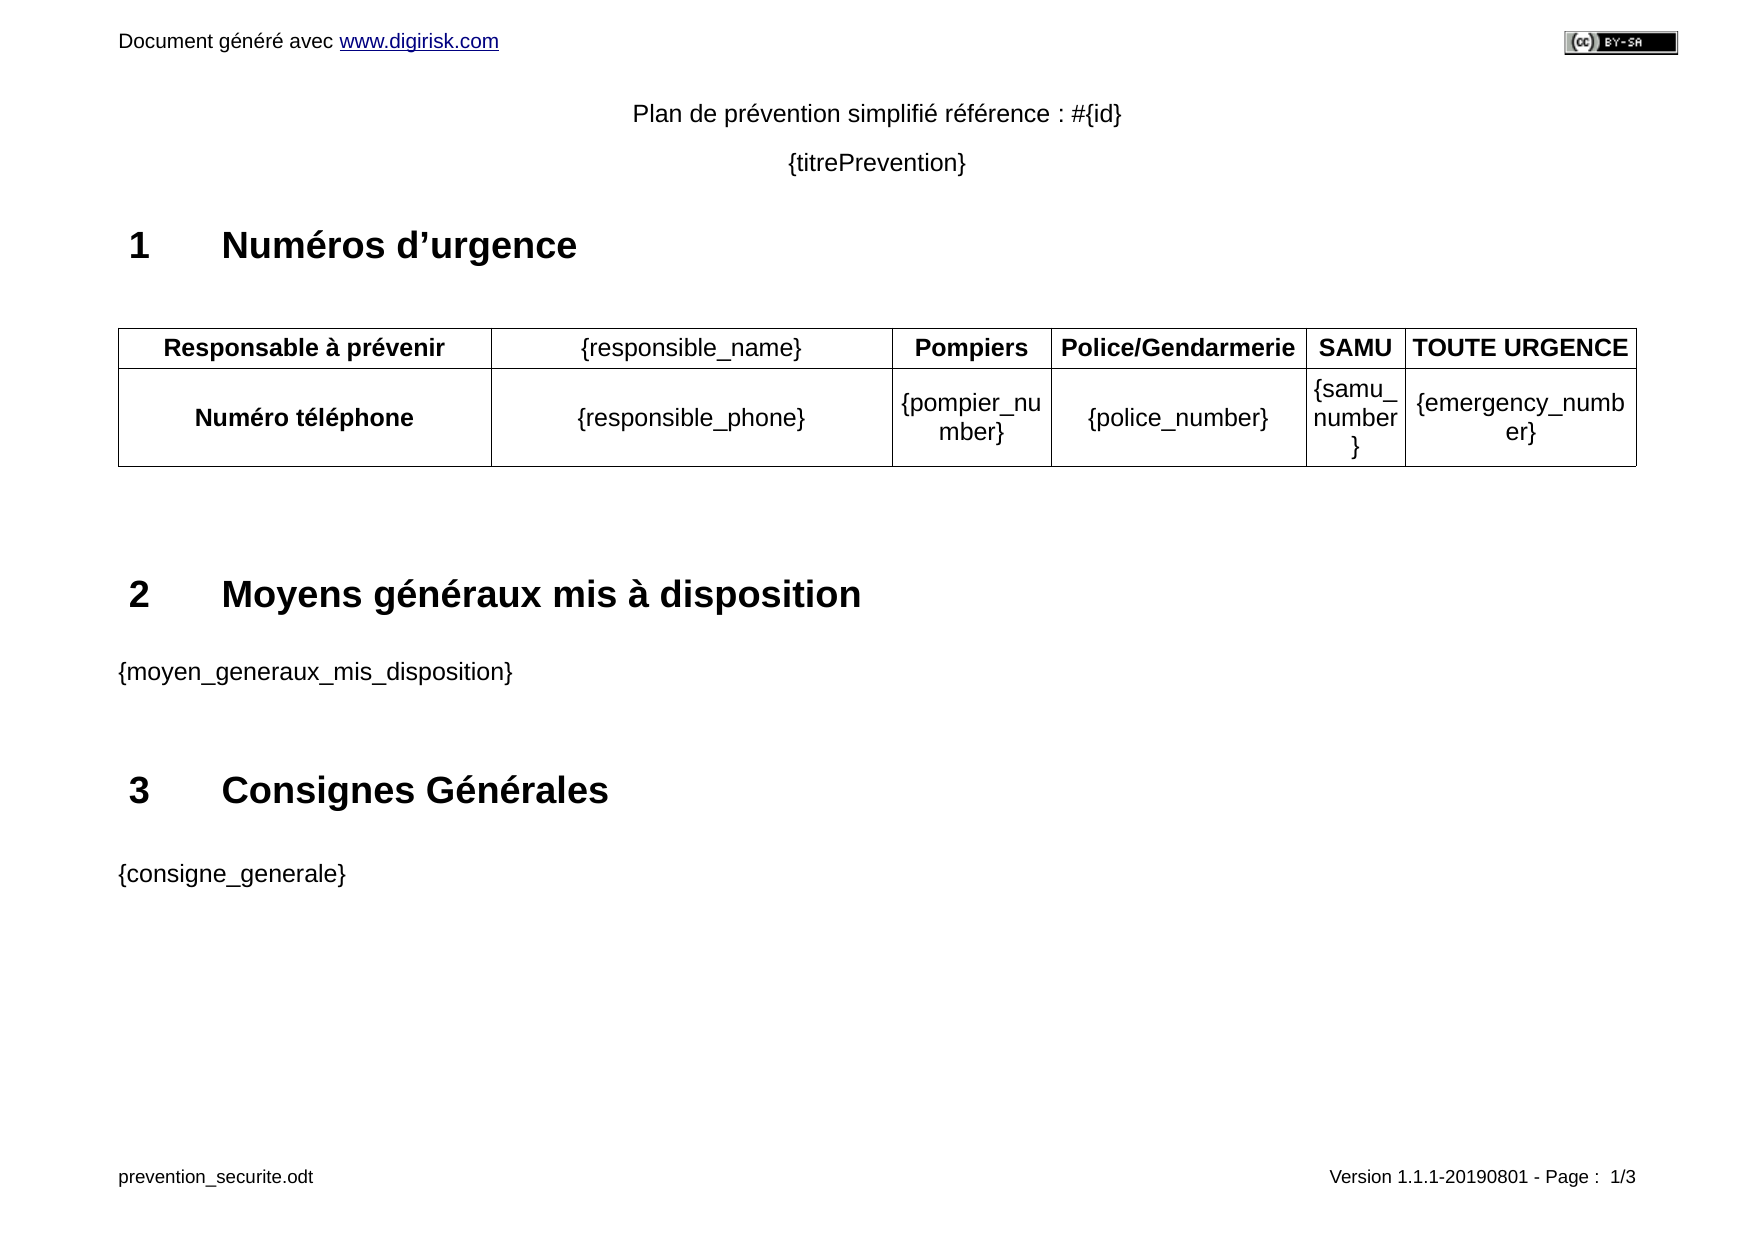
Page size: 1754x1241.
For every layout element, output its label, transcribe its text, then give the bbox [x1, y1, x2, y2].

table_cell {police_number} [1052, 369, 1306, 466]
subtitle Moyens généraux mis à disposition [118, 572, 1636, 616]
picture [1564, 31, 1679, 55]
text {moyen_generaux_mis_disposition} [118, 657, 1636, 686]
table_cell {responsible_phone} [492, 369, 892, 466]
table_header Police/Gendarmerie [1052, 329, 1306, 368]
table_cell {samu_number} [1307, 369, 1405, 466]
table_header {responsible_name} [492, 329, 892, 368]
subtitle Numéros d’urgence [118, 222, 1636, 266]
text Plan de prévention simplifié référence : #{id} [118, 99, 1636, 128]
text {titrePrevention} [118, 148, 1636, 177]
table_cell {emergency_number} [1406, 369, 1636, 466]
table_cell {pompier_number} [893, 369, 1051, 466]
subtitle Consignes Générales [118, 768, 1636, 812]
text {consigne_generale} [118, 859, 1636, 887]
table_header SAMU [1307, 329, 1405, 368]
table_header Pompiers [893, 329, 1051, 368]
table_cell Numéro téléphone [119, 369, 491, 466]
table_header TOUTE URGENCE [1406, 329, 1636, 368]
table_header Responsable à prévenir [119, 329, 491, 368]
